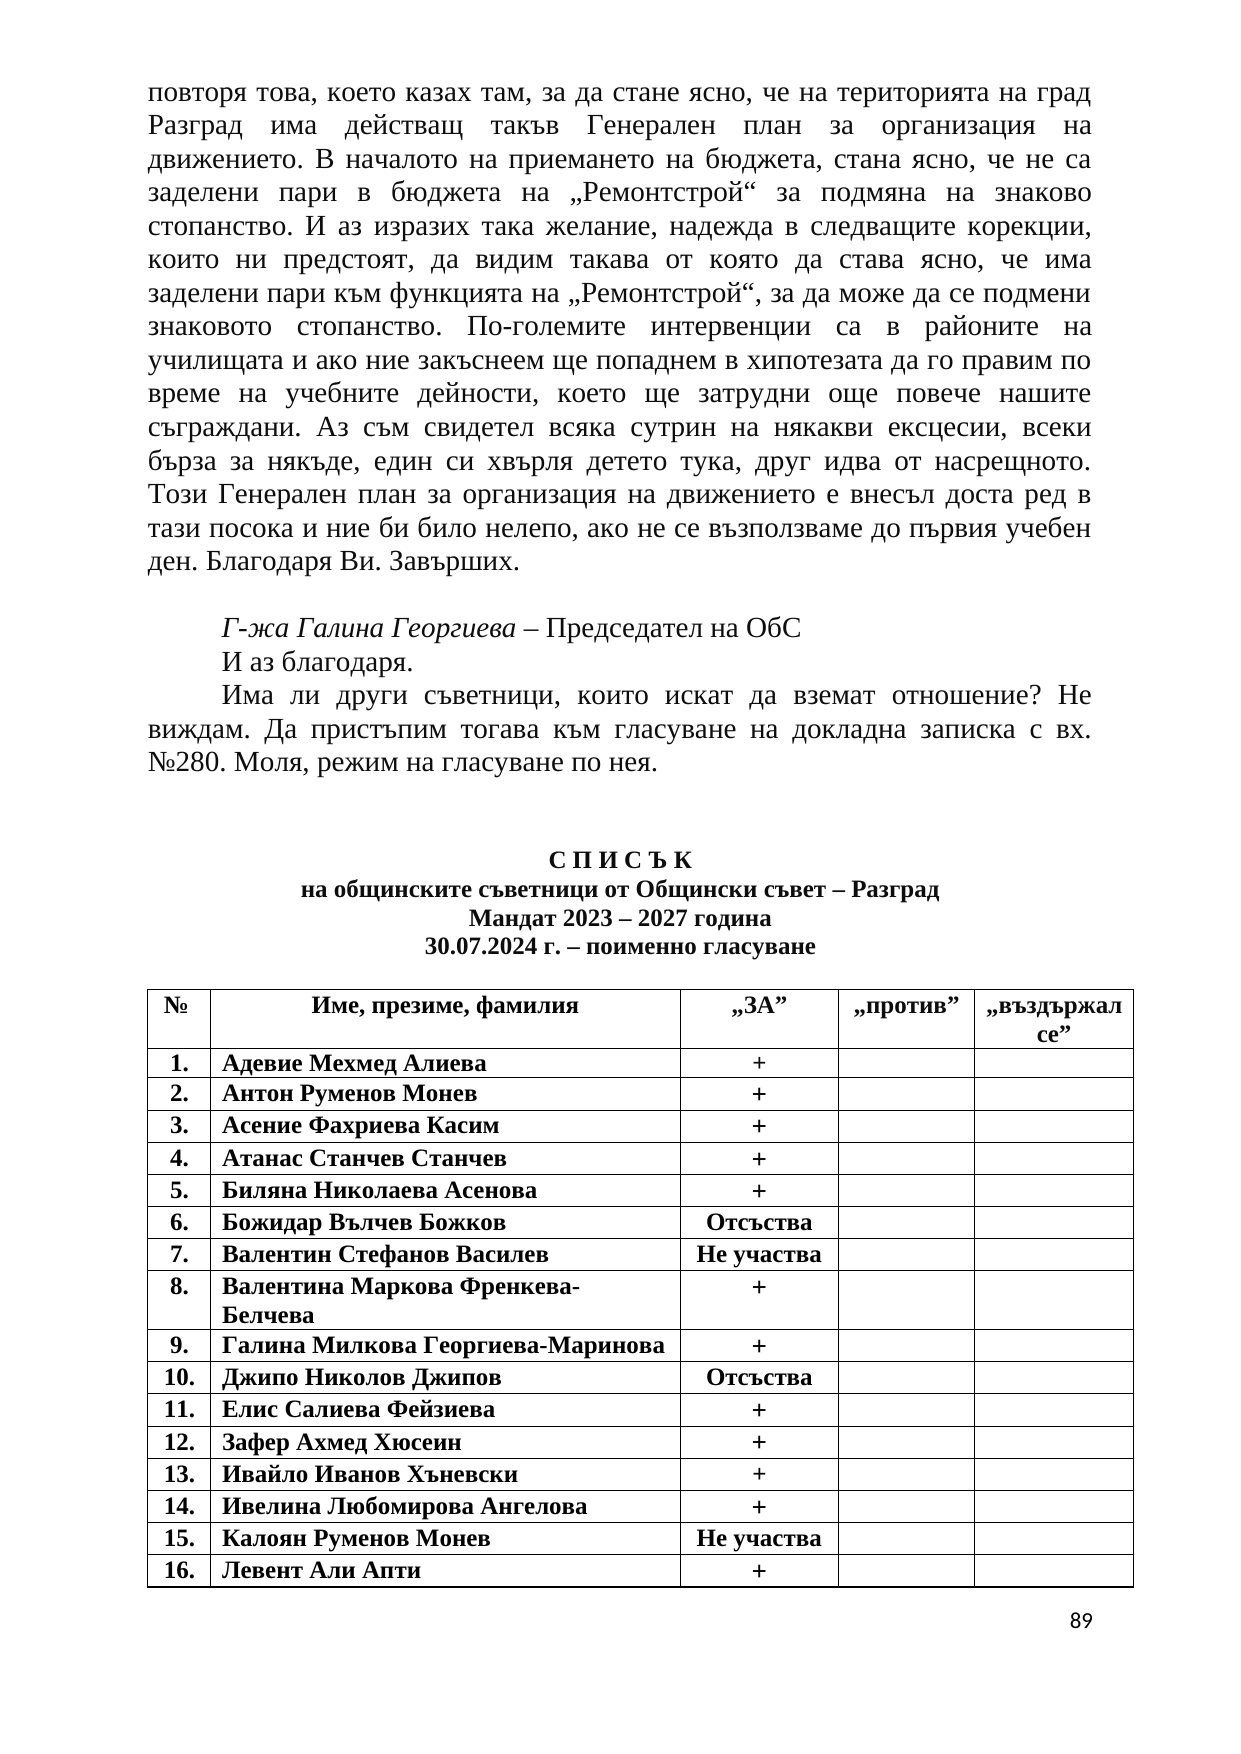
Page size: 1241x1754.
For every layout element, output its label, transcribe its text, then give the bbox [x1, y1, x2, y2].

table_cell + [681, 1491, 838, 1522]
table_cell 13. [148, 1459, 210, 1490]
table_cell 3. [148, 1111, 210, 1142]
table_cell [975, 1459, 1133, 1490]
table_cell + [681, 1175, 838, 1206]
table_cell Валентин Стефанов Василев [211, 1239, 680, 1270]
table_cell Зафер Ахмед Хюсеин [211, 1427, 680, 1458]
table_cell 1. [148, 1049, 210, 1077]
subtitle Мандат 2023 – 2027 година [148, 903, 1093, 931]
table_cell Асение Фахриева Касим [211, 1111, 680, 1142]
table_cell 9. [148, 1330, 210, 1361]
table_cell 16. [148, 1555, 210, 1586]
table_cell Божидар Вълчев Божков [211, 1207, 680, 1238]
table_cell [839, 1049, 974, 1077]
table_cell [839, 1111, 974, 1142]
table_cell [839, 1523, 974, 1554]
table_cell Не участва [681, 1239, 838, 1270]
table_cell [975, 1049, 1133, 1077]
table_cell [839, 1271, 974, 1329]
text 30.07.2024 г. – поименно гласуване [148, 931, 1093, 960]
text И аз благодаря. [148, 644, 1093, 677]
table_cell [975, 1143, 1133, 1174]
table_header „против” [839, 990, 974, 1047]
table_cell 2. [148, 1078, 210, 1109]
table_cell [975, 1271, 1133, 1329]
table_cell Ивелина Любомирова Ангелова [211, 1491, 680, 1522]
table_cell [975, 1330, 1133, 1361]
table_cell [839, 1394, 974, 1426]
table_cell Атанас Станчев Станчев [211, 1143, 680, 1174]
table_cell [839, 1491, 974, 1522]
table_cell Адевие Мехмед Алиева [211, 1049, 680, 1077]
table_cell + [681, 1330, 838, 1361]
table_cell + [681, 1049, 838, 1077]
table_cell + [681, 1459, 838, 1490]
table_cell [839, 1078, 974, 1109]
table_cell [839, 1143, 974, 1174]
text С П И С Ъ К [148, 845, 1093, 874]
table_header № [148, 990, 210, 1047]
text повторя това, което казах там, за да стане ясно, че на територията на град Разград има действащ такъв Генерален план за организация на движението. В началото на приемането на бюджета, стана ясно, че не са заделени пари в бюджета на „Ремонтстрой“ за подмяна на знаково стопанство. И аз изразих така желание, надежда в следващите корекции, които ни предстоят, да видим такава от която да става ясно, че има заделени пари към функцията на „Ремонтстрой“, за да може да се подмени знаковото стопанство. По-големите интервенции са в районите на училищата и ако ние закъснеем ще попаднем в хипотезата да го правим по време на учебните дейности, което ще затрудни още повече нашите съграждани. Аз съм свидетел всяка сутрин на някакви ексцесии, всеки бърза за някъде, един си хвърля детето тука, друг идва от насрещното. Този Генерален план за организация на движението е внесъл доста ред в тази посока и ние би било нелепо, ако не се възползваме до първия учебен ден. Благодаря Ви. Завърших. [148, 74, 1093, 577]
table_cell 7. [148, 1239, 210, 1270]
table_cell + [681, 1555, 838, 1586]
table_cell Ивайло Иванов Хъневски [211, 1459, 680, 1490]
table_cell [975, 1239, 1133, 1270]
table_cell Калоян Руменов Монев [211, 1523, 680, 1554]
table_cell 10. [148, 1362, 210, 1393]
table_cell Левент Али Апти [211, 1555, 680, 1586]
table_cell Не участва [681, 1523, 838, 1554]
table_cell [839, 1175, 974, 1206]
table_cell Биляна Николаева Асенова [211, 1175, 680, 1206]
table_header „ЗА” [681, 990, 838, 1047]
table_cell Отсъства [681, 1207, 838, 1238]
table_cell Отсъства [681, 1362, 838, 1393]
table_cell 12. [148, 1427, 210, 1458]
table_cell + [681, 1078, 838, 1109]
table_cell [975, 1175, 1133, 1206]
table_cell 6. [148, 1207, 210, 1238]
table_cell 11. [148, 1394, 210, 1426]
table_header „въздържал се” [975, 990, 1133, 1047]
table_cell + [681, 1271, 838, 1329]
table_cell 8. [148, 1271, 210, 1329]
table_cell Галина Милкова Георгиева-Маринова [211, 1330, 680, 1361]
table_cell [839, 1362, 974, 1393]
table_cell + [681, 1143, 838, 1174]
table_cell [975, 1207, 1133, 1238]
table_cell [839, 1459, 974, 1490]
table_cell [839, 1427, 974, 1458]
table_cell [975, 1362, 1133, 1393]
table_cell 15. [148, 1523, 210, 1554]
table_cell 5. [148, 1175, 210, 1206]
table_cell Елис Салиева Фейзиева [211, 1394, 680, 1426]
table_cell [839, 1207, 974, 1238]
table_cell [975, 1491, 1133, 1522]
text Г-жа Галина Георгиева – Председател на ОбС [148, 610, 1093, 644]
table_cell [975, 1555, 1133, 1586]
table_cell [839, 1330, 974, 1361]
table_cell 4. [148, 1143, 210, 1174]
table_cell Валентина Маркова Френкева-Белчева [211, 1271, 680, 1329]
text Има ли други съветници, които искат да вземат отношение? Не виждам. Да пристъпим тогава към гласуване на докладна записка с вх.№280. Моля, режим на гласуване по нея. [148, 677, 1093, 778]
table_cell 14. [148, 1491, 210, 1522]
table_cell [975, 1078, 1133, 1109]
table_cell [839, 1239, 974, 1270]
table_cell [975, 1523, 1133, 1554]
table_cell [975, 1111, 1133, 1142]
table_cell [839, 1555, 974, 1586]
table_header Име, презиме, фамилия [211, 990, 680, 1047]
table_cell + [681, 1427, 838, 1458]
table_cell + [681, 1394, 838, 1426]
table_cell + [681, 1111, 838, 1142]
table_cell [975, 1427, 1133, 1458]
table_cell Антон Руменов Монев [211, 1078, 680, 1109]
table_cell [975, 1394, 1133, 1426]
text на общинските съветници от Общински съвет – Разград [148, 874, 1093, 903]
table_cell Джипо Николов Джипов [211, 1362, 680, 1393]
